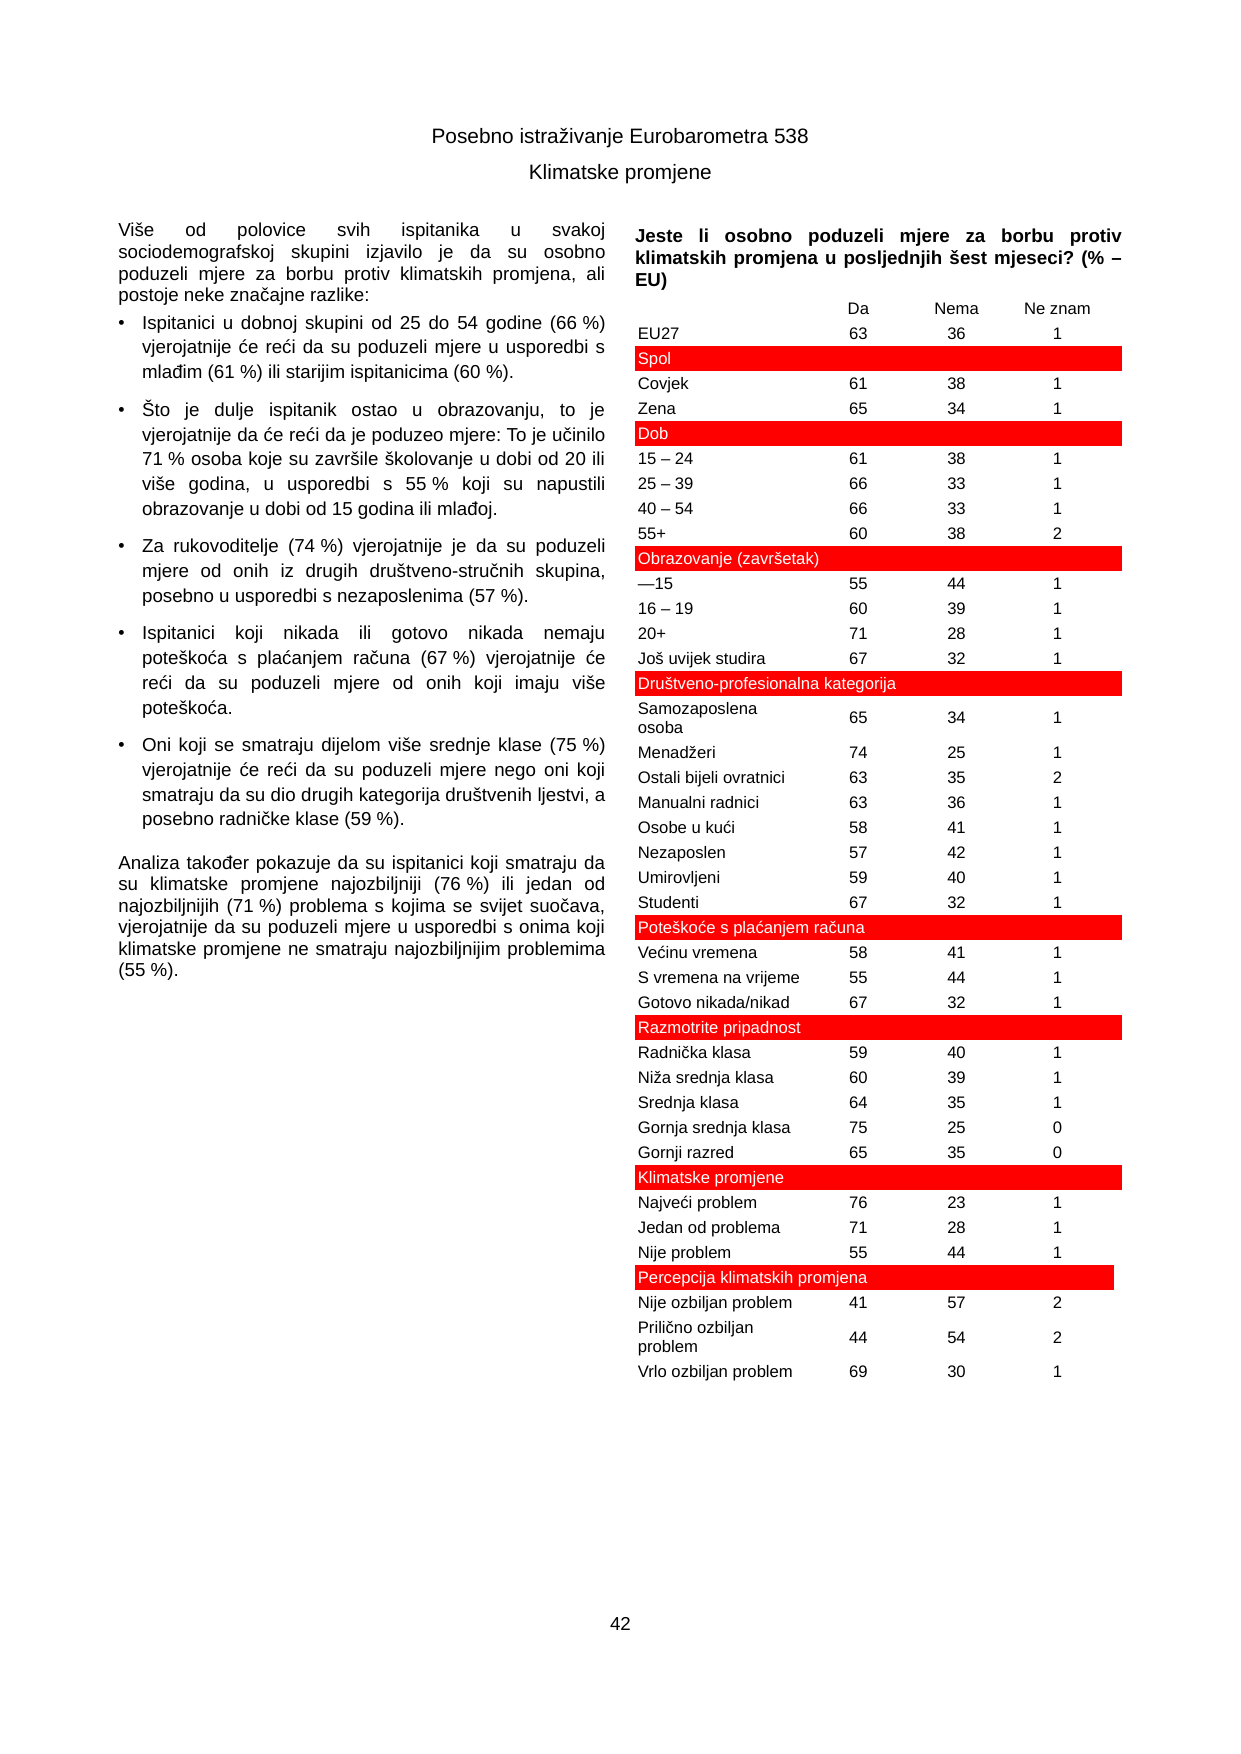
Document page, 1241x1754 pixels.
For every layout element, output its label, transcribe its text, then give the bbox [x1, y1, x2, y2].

table_cell 71 [808, 1215, 908, 1240]
table_cell 34 [908, 696, 1005, 740]
table_cell 39 [908, 1065, 1005, 1090]
table_cell [1110, 740, 1122, 765]
table_cell 44 [908, 1240, 1005, 1265]
table_cell [1110, 621, 1122, 646]
table_cell 1 [1005, 990, 1109, 1015]
table_cell Gotovo nikada/nikad [635, 990, 808, 1015]
table_cell 66 [808, 471, 908, 496]
table_cell [1110, 965, 1122, 990]
table_cell 40 [908, 1040, 1005, 1065]
table_cell [1110, 765, 1122, 790]
table_cell 1 [1005, 965, 1109, 990]
table_cell Obrazovanje (završetak) [635, 546, 1122, 571]
table_cell 55 [808, 1240, 908, 1265]
table_cell 44 [808, 1315, 908, 1359]
table_cell Razmotrite pripadnost [635, 1015, 1122, 1040]
table_cell Radnička klasa [635, 1040, 808, 1065]
table_cell [1110, 840, 1122, 865]
table_cell 1 [1005, 815, 1109, 840]
list Za rukovoditelje (74 %) vjerojatnije je da su poduzeli mjere od onih iz drugih društveno-stručnih skupina, posebno u usporedbi s nezaposlenima (57 %). [118, 535, 605, 606]
table_cell Osobe u kući [635, 815, 808, 840]
table_cell Gornji razred [635, 1140, 808, 1165]
table_cell 60 [808, 1065, 908, 1090]
table_cell 35 [908, 1140, 1005, 1165]
table_cell 36 [908, 790, 1005, 815]
table_cell 41 [908, 815, 1005, 840]
table_cell S vremena na vrijeme [635, 965, 808, 990]
table_cell 1 [1005, 621, 1109, 646]
table_cell Prilično ozbiljan problem [635, 1315, 808, 1359]
table_cell Nezaposlen [635, 840, 808, 865]
table_cell 1 [1005, 321, 1109, 346]
table_cell 16 – 19 [635, 596, 808, 621]
table_cell [1110, 1140, 1122, 1165]
table_cell —15 [635, 571, 808, 596]
table_cell [1110, 1359, 1122, 1384]
table_cell 42 [908, 840, 1005, 865]
table_cell [1110, 990, 1122, 1015]
table_cell [1110, 646, 1122, 671]
table_cell 39 [908, 596, 1005, 621]
table_cell 1 [1005, 446, 1109, 471]
table_cell Nije problem [635, 1240, 808, 1265]
table_cell Većinu vremena [635, 940, 808, 965]
table_cell [1110, 1090, 1122, 1115]
table_cell 67 [808, 646, 908, 671]
text Jeste li osobno poduzeli mjere za borbu protiv klimatskih promjena u posljednjih šest mjeseci? (% – EU) [635, 225, 1122, 290]
table_cell 2 [1005, 1290, 1109, 1315]
table_cell [1110, 571, 1122, 596]
table_cell 59 [808, 1040, 908, 1065]
table_header Nema [908, 296, 1005, 321]
table_cell 1 [1005, 1040, 1109, 1065]
table_cell 64 [808, 1090, 908, 1115]
table_header [1110, 296, 1122, 321]
table_cell 44 [908, 965, 1005, 990]
table_cell 40 [908, 865, 1005, 890]
table_cell 55+ [635, 521, 808, 546]
table_cell [1110, 1115, 1122, 1140]
table_cell 1 [1005, 371, 1109, 396]
table_cell 1 [1005, 696, 1109, 740]
table_cell Društveno-profesionalna kategorija [635, 671, 1122, 696]
table_cell 1 [1005, 1190, 1109, 1215]
table_header Ne znam [1005, 296, 1109, 321]
table_cell 25 [908, 740, 1005, 765]
table_cell 1 [1005, 396, 1109, 421]
table_cell 1 [1005, 596, 1109, 621]
table_cell 1 [1005, 1359, 1109, 1384]
table_cell 1 [1005, 1240, 1109, 1265]
table_cell Najveći problem [635, 1190, 808, 1215]
table_cell 61 [808, 446, 908, 471]
table_cell Još uvijek studira [635, 646, 808, 671]
list Što je dulje ispitanik ostao u obrazovanju, to je vjerojatnije da će reći da je poduzeo mjere: To je učinilo 71 % osoba koje su završile školovanje u dobi od 20 ili više godina, u usporedbi s 55 % koji su napustili obrazovanje u dobi od 15 godina ili mlađoj. [118, 398, 605, 519]
table_cell Jedan od problema [635, 1215, 808, 1240]
table_cell Umirovljeni [635, 865, 808, 890]
table_cell [1110, 790, 1122, 815]
table_cell [1110, 1040, 1122, 1065]
table_cell 1 [1005, 865, 1109, 890]
table_cell [1110, 865, 1122, 890]
table_cell [1110, 1240, 1122, 1265]
table_cell 54 [908, 1315, 1005, 1359]
table_cell 1 [1005, 1065, 1109, 1090]
table_cell 28 [908, 1215, 1005, 1240]
table_cell Covjek [635, 371, 808, 396]
table_cell 1 [1005, 646, 1109, 671]
table_cell 38 [908, 446, 1005, 471]
table_cell [1110, 890, 1122, 915]
table_cell 2 [1005, 1315, 1109, 1359]
text Više od polovice svih ispitanika u svakoj sociodemografskoj skupini izjavilo je da su osobno poduzeli mjere za borbu protiv klimatskih promjena, ali postoje neke značajne razlike: [118, 219, 605, 306]
table_header [635, 296, 808, 321]
table_cell [1110, 1290, 1122, 1315]
table_cell 1 [1005, 1215, 1109, 1240]
table_cell 32 [908, 890, 1005, 915]
table_cell [1110, 446, 1122, 471]
table_cell 65 [808, 696, 908, 740]
table_cell Zena [635, 396, 808, 421]
table_cell Klimatske promjene [635, 1165, 1122, 1190]
table_cell 44 [908, 571, 1005, 596]
table_cell 59 [808, 865, 908, 890]
table_cell 60 [808, 596, 908, 621]
table_cell 25 [908, 1115, 1005, 1140]
table_cell 0 [1005, 1115, 1109, 1140]
table_cell 2 [1005, 521, 1109, 546]
table_cell 57 [908, 1290, 1005, 1315]
table_cell 65 [808, 396, 908, 421]
table_cell 30 [908, 1359, 1005, 1384]
table_cell 75 [808, 1115, 908, 1140]
table_cell 58 [808, 815, 908, 840]
table_cell 1 [1005, 840, 1109, 865]
table_cell [1110, 696, 1122, 740]
table_cell [1110, 1315, 1122, 1359]
table_cell 36 [908, 321, 1005, 346]
table_cell 57 [808, 840, 908, 865]
table_cell 40 – 54 [635, 496, 808, 521]
table_cell 2 [1005, 765, 1109, 790]
table_cell Gornja srednja klasa [635, 1115, 808, 1140]
table_cell Menadžeri [635, 740, 808, 765]
table_cell Studenti [635, 890, 808, 915]
table_cell [1110, 596, 1122, 621]
table_cell [1110, 521, 1122, 546]
table_cell [1110, 940, 1122, 965]
table_cell 65 [808, 1140, 908, 1165]
table_cell 63 [808, 790, 908, 815]
table_cell [1110, 471, 1122, 496]
table_cell [1110, 371, 1122, 396]
table_cell 1 [1005, 890, 1109, 915]
table_cell [1110, 815, 1122, 840]
table_cell [1110, 396, 1122, 421]
table_cell Niža srednja klasa [635, 1065, 808, 1090]
table_cell Srednja klasa [635, 1090, 808, 1115]
table_cell 15 – 24 [635, 446, 808, 471]
table_cell 38 [908, 371, 1005, 396]
table_cell 32 [908, 646, 1005, 671]
table_cell 0 [1005, 1140, 1109, 1165]
table_cell 71 [808, 621, 908, 646]
table_cell 28 [908, 621, 1005, 646]
table_cell 63 [808, 765, 908, 790]
table_cell 41 [908, 940, 1005, 965]
table_cell 34 [908, 396, 1005, 421]
table_cell Nije ozbiljan problem [635, 1290, 808, 1315]
table_cell 67 [808, 990, 908, 1015]
table_cell 1 [1005, 471, 1109, 496]
table_cell [1110, 1190, 1122, 1215]
table_cell 66 [808, 496, 908, 521]
text Analiza također pokazuje da su ispitanici koji smatraju da su klimatske promjene najozbiljniji (76 %) ili jedan od najozbiljnijih (71 %) problema s kojima se svijet suočava, vjerojatnije da su poduzeli mjere u usporedbi s onima koji klimatske promjene ne smatraju najozbiljnijim problemima (55 %). [118, 851, 605, 981]
table_cell [1114, 1265, 1122, 1290]
table_cell Percepcija klimatskih promjena [635, 1265, 1114, 1290]
table_cell 1 [1005, 1090, 1109, 1115]
table_cell 32 [908, 990, 1005, 1015]
table_cell 1 [1005, 740, 1109, 765]
table_cell 23 [908, 1190, 1005, 1215]
table_cell 33 [908, 496, 1005, 521]
list Ispitanici koji nikada ili gotovo nikada nemaju poteškoća s plaćanjem računa (67 %) vjerojatnije će reći da su poduzeli mjere od onih koji imaju više poteškoća. [118, 622, 605, 718]
table_cell EU27 [635, 321, 808, 346]
table_cell 74 [808, 740, 908, 765]
table_cell 1 [1005, 940, 1109, 965]
table_cell 55 [808, 965, 908, 990]
table_cell 38 [908, 521, 1005, 546]
table_cell Spol [635, 346, 1122, 371]
table_cell [1110, 1065, 1122, 1090]
list Ispitanici u dobnoj skupini od 25 do 54 godine (66 %) vjerojatnije će reći da su poduzeli mjere u usporedbi s mlađim (61 %) ili starijim ispitanicima (60 %). [118, 311, 605, 383]
table_cell 60 [808, 521, 908, 546]
table_cell 41 [808, 1290, 908, 1315]
table_cell [1110, 496, 1122, 521]
table_cell Manualni radnici [635, 790, 808, 815]
table_cell [1110, 1215, 1122, 1240]
table_cell 76 [808, 1190, 908, 1215]
table_cell 33 [908, 471, 1005, 496]
table_cell [1110, 321, 1122, 346]
table_cell Samozaposlena osoba [635, 696, 808, 740]
list Oni koji se smatraju dijelom više srednje klase (75 %) vjerojatnije će reći da su poduzeli mjere nego oni koji smatraju da su dio drugih kategorija društvenih ljestvi, a posebno radničke klase (59 %). [118, 734, 605, 830]
table_cell 55 [808, 571, 908, 596]
table_cell Dob [635, 421, 1122, 446]
table_cell 35 [908, 765, 1005, 790]
table_cell Vrlo ozbiljan problem [635, 1359, 808, 1384]
table_cell 20+ [635, 621, 808, 646]
table_cell 61 [808, 371, 908, 396]
table_cell Poteškoće s plaćanjem računa [635, 915, 1122, 940]
table_cell 63 [808, 321, 908, 346]
table_cell 25 – 39 [635, 471, 808, 496]
table_cell 1 [1005, 496, 1109, 521]
table_cell 1 [1005, 790, 1109, 815]
table_cell 58 [808, 940, 908, 965]
table_cell 67 [808, 890, 908, 915]
table_cell 69 [808, 1359, 908, 1384]
table_cell 35 [908, 1090, 1005, 1115]
table_cell 1 [1005, 571, 1109, 596]
table_header Da [808, 296, 908, 321]
table_cell Ostali bijeli ovratnici [635, 765, 808, 790]
